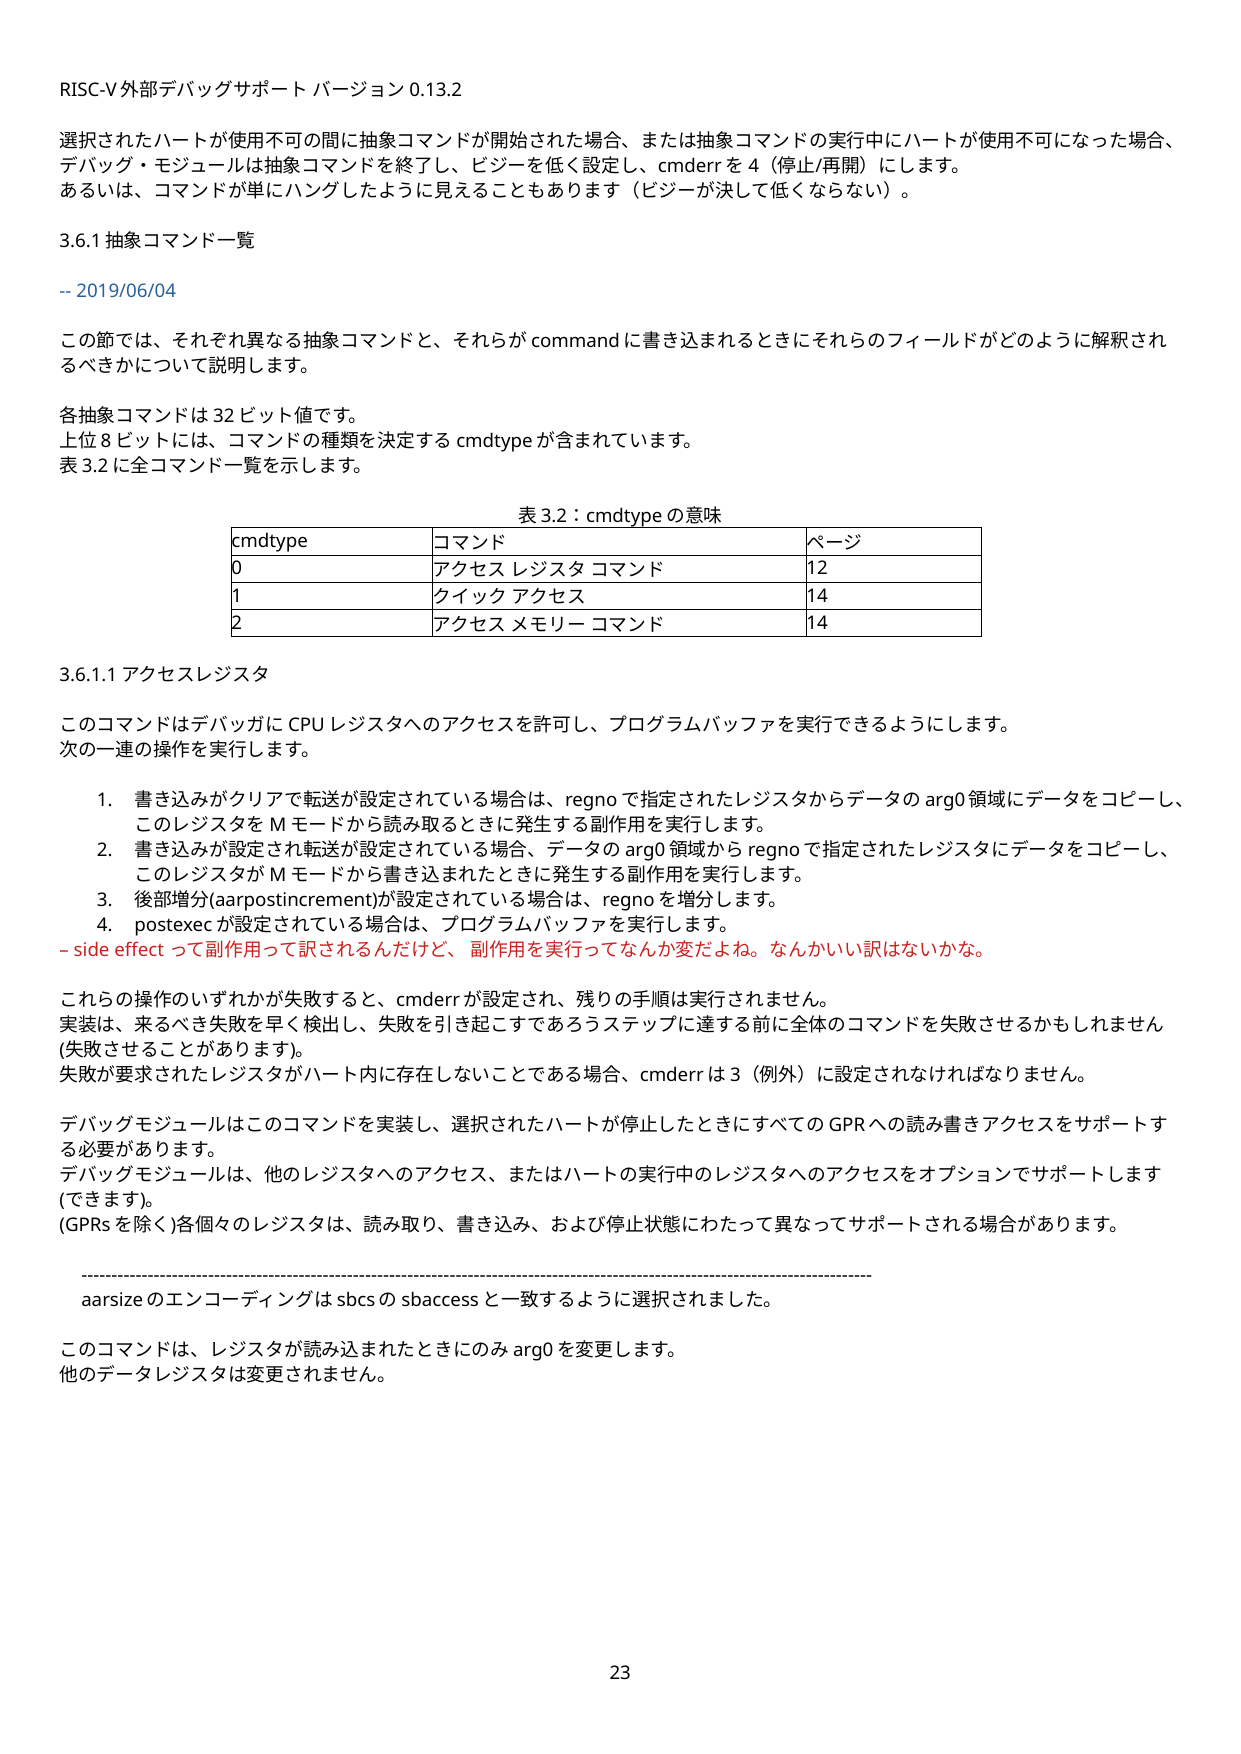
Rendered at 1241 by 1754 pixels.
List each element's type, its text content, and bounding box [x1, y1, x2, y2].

table_header ページ [807, 528, 981, 554]
table_cell クイック アクセス [433, 583, 806, 609]
table_cell 14 [807, 583, 981, 609]
text ----------------------------------------------------------------------------------------------------------------------------------- [81, 1261, 1181, 1286]
text aarsizeのエンコーディングはsbcsのsbaccessと一致するように選択されました。 [81, 1286, 1181, 1311]
table_cell 14 [807, 610, 981, 636]
text 3.6.1抽象コマンド一覧 [59, 227, 1181, 252]
text -- 2019/06/04 [59, 277, 1181, 302]
list 書き込みがクリアで転送が設定されている場合は、regnoで指定されたレジスタからデータのarg0領域にデータをコピーし、このレジスタをMモードから読み取るときに発生する副作用を実行します。 [97, 786, 1181, 836]
table_cell 0 [232, 556, 432, 582]
text 3.6.1.1アクセスレジスタ [59, 661, 1181, 686]
text デバッグモジュールは、他のレジスタへのアクセス、またはハートの実行中のレジスタへのアクセスをオプションでサポートします(できます)。 [59, 1161, 1181, 1211]
table_cell 12 [807, 556, 981, 582]
text 次の一連の操作を実行します。 [59, 736, 1181, 761]
table_cell 1 [232, 583, 432, 609]
list 書き込みが設定され転送が設定されている場合、データのarg0領域からregnoで指定されたレジスタにデータをコピーし、このレジスタがMモードから書き込まれたときに発生する副作用を実行します。 [97, 836, 1181, 886]
text これらの操作のいずれかが失敗すると、cmderrが設定され、残りの手順は実行されません。 [59, 986, 1181, 1011]
text あるいは、コマンドが単にハングしたように見えることもあります（ビジーが決して低くならない）。 [59, 177, 1181, 202]
text このコマンドはデバッガにCPUレジスタへのアクセスを許可し、プログラムバッファを実行できるようにします。 [59, 711, 1181, 736]
text 選択されたハートが使用不可の間に抽象コマンドが開始された場合、または抽象コマンドの実行中にハートが使用不可になった場合、デバッグ・モジュールは抽象コマンドを終了し、ビジーを低く設定し、cmderrを4（停止/再開）にします。 [59, 127, 1181, 177]
table_header コマンド [433, 528, 806, 554]
text 各抽象コマンドは32ビット値です。 [59, 402, 1181, 427]
text (GPRsを除く)各個々のレジスタは、読み取り、書き込み、および停止状態にわたって異なってサポートされる場合があります。 [59, 1211, 1181, 1236]
text 表3.2に全コマンド一覧を示します。 [59, 452, 1181, 477]
text 他のデータレジスタは変更されません。 [59, 1361, 1181, 1386]
table_cell アクセス メモリー コマンド [433, 610, 806, 636]
list 後部増分(aarpostincrement)が設定されている場合は、regnoを増分します。 [97, 886, 1181, 911]
text 実装は、来るべき失敗を早く検出し、失敗を引き起こすであろうステップに達する前に全体のコマンドを失敗させるかもしれません(失敗させることがあります)。 [59, 1011, 1181, 1061]
list postexecが設定されている場合は、プログラムバッファを実行します。 [97, 911, 1181, 936]
text この節では、それぞれ異なる抽象コマンドと、それらがcommandに書き込まれるときにそれらのフィールドがどのように解釈されるべきかについて説明します。 [59, 327, 1181, 377]
table_cell アクセス レジスタ コマンド [433, 556, 806, 582]
text 失敗が要求されたレジスタがハート内に存在しないことである場合、cmderrは3（例外）に設定されなければなりません。 [59, 1061, 1181, 1086]
text デバッグモジュールはこのコマンドを実装し、選択されたハートが停止したときにすべてのGPRへの読み書きアクセスをサポートする必要があります。 [59, 1111, 1181, 1161]
text このコマンドは、レジスタが読み込まれたときにのみarg0を変更します。 [59, 1336, 1181, 1361]
text – side effect って副作用って訳されるんだけど、 副作用を実行ってなんか変だよね。なんかいい訳はないかな。 [59, 936, 1181, 961]
text 表3.2：cmdtypeの意味 [59, 502, 1181, 527]
text 上位8ビットには、コマンドの種類を決定するcmdtypeが含まれています。 [59, 427, 1181, 452]
table_header cmdtype [232, 528, 432, 554]
table_cell 2 [232, 610, 432, 636]
